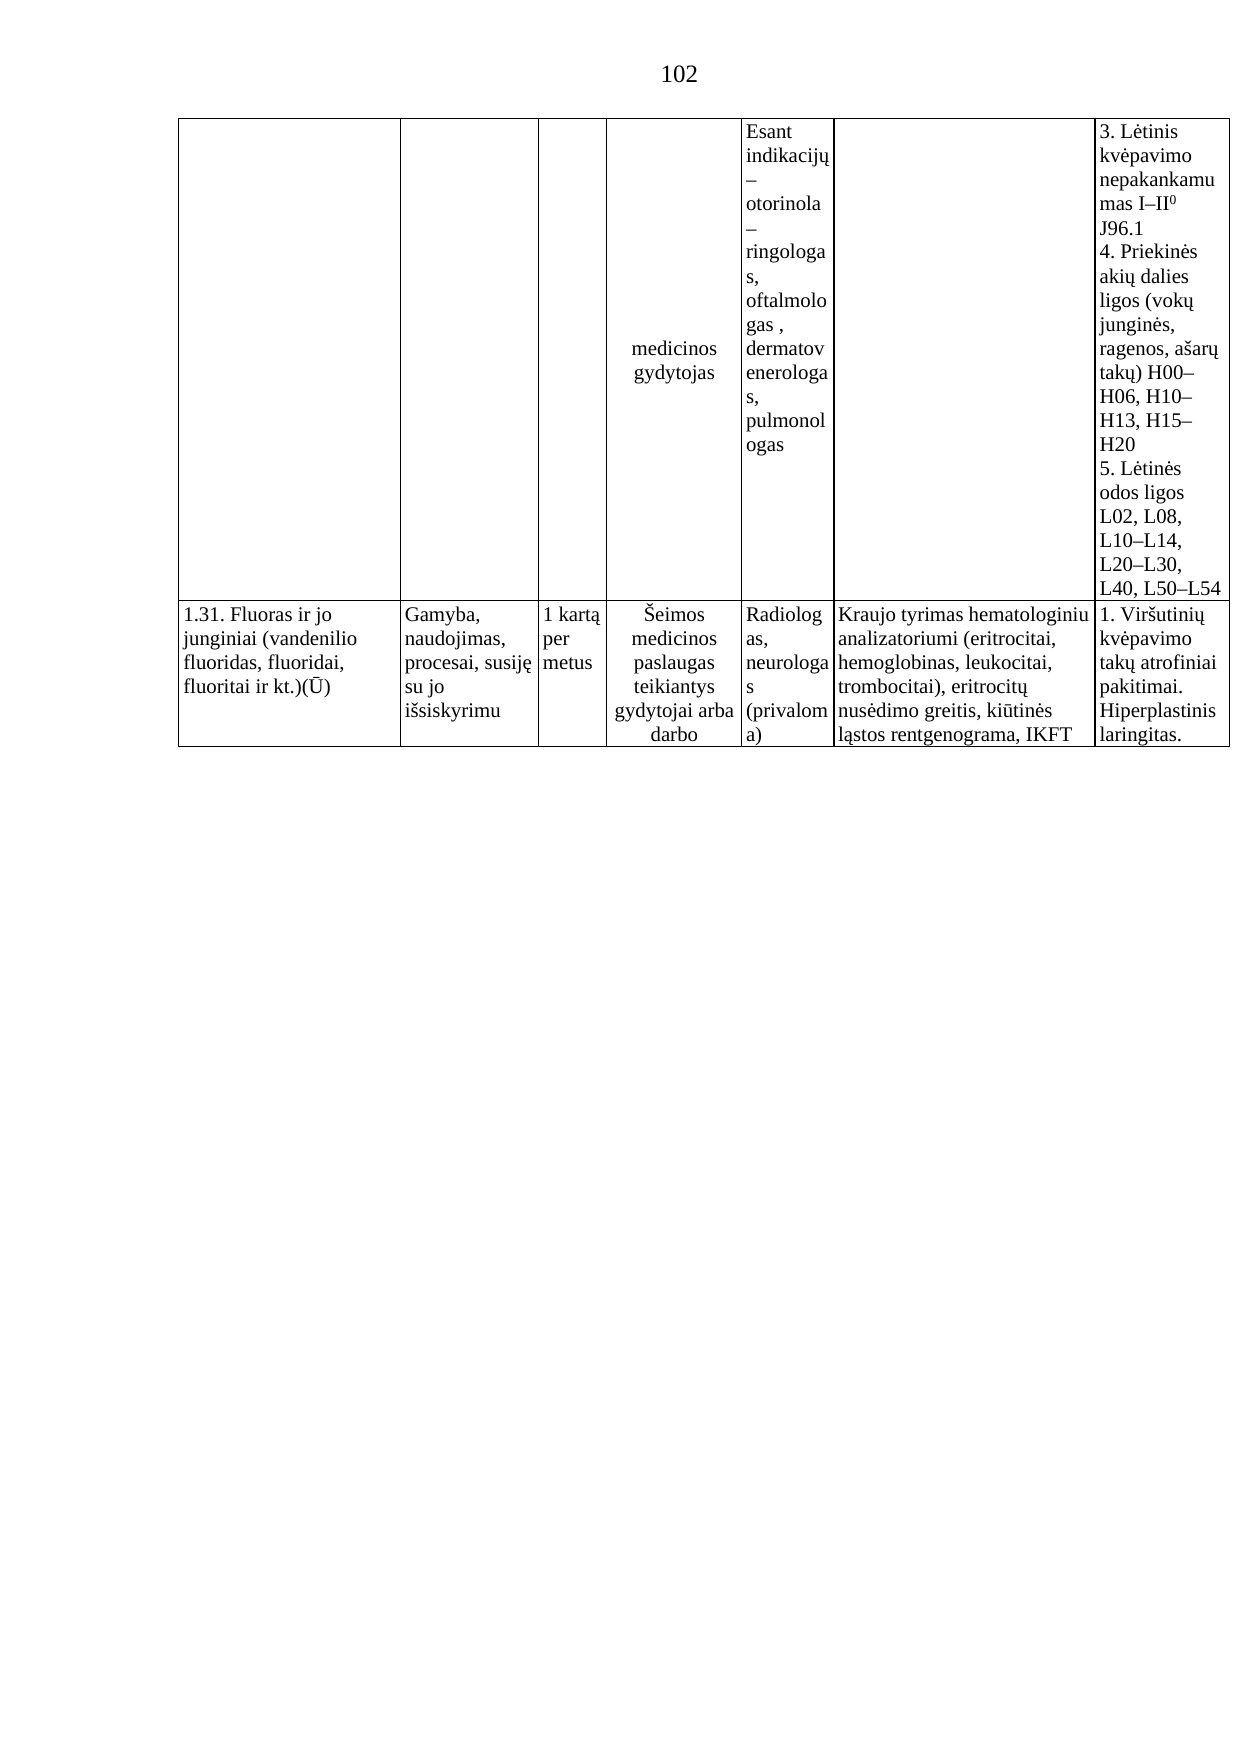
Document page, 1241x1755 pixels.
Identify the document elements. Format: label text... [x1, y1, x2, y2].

table_cell 1.31. Fluoras ir jo junginiai (vandenilio fluoridas, fluoridai, fluoritai ir kt.)(Ū) [179, 601, 400, 746]
table_cell medicinos gydytojas [607, 119, 741, 600]
table_cell [170, 118, 178, 600]
table_cell [179, 119, 400, 600]
table_cell 1 kartą per metus [539, 601, 606, 746]
table_cell [170, 600, 178, 746]
table_cell [835, 119, 1094, 600]
table_cell Radiologas, neurologas (privaloma) [742, 601, 833, 746]
table_cell [401, 119, 538, 600]
table_cell Esant indikacijų – otorinola–ringologas, oftalmologas , dermatovenerologas, pulmonologas [742, 119, 833, 600]
table_cell Šeimos medicinos paslaugas teikiantys gydytojai arba darbo [607, 601, 741, 746]
table_cell 3. Lėtinis kvėpavimo nepakankamumas I–II0 J96.1 4. Priekinės akių dalies ligos (vokų junginės, ragenos, ašarų takų) H00–H06, H10–H13, H15–H20 5. Lėtinės odos ligos L02, L08, L10–L14, L20–L30, L40, L50–L54 [1096, 119, 1229, 600]
table_cell Gamyba, naudojimas, procesai, susiję su jo išsiskyrimu [401, 601, 538, 746]
table_cell [539, 119, 606, 600]
table_cell 1. Viršutinių kvėpavimo takų atrofiniai pakitimai. Hiperplastinis laringitas. [1096, 601, 1229, 746]
table_cell Kraujo tyrimas hematologiniu analizatoriumi (eritrocitai, hemoglobinas, leukocitai, trombocitai), eritrocitų nusėdimo greitis, kiūtinės ląstos rentgenograma, IKFT [835, 601, 1094, 746]
